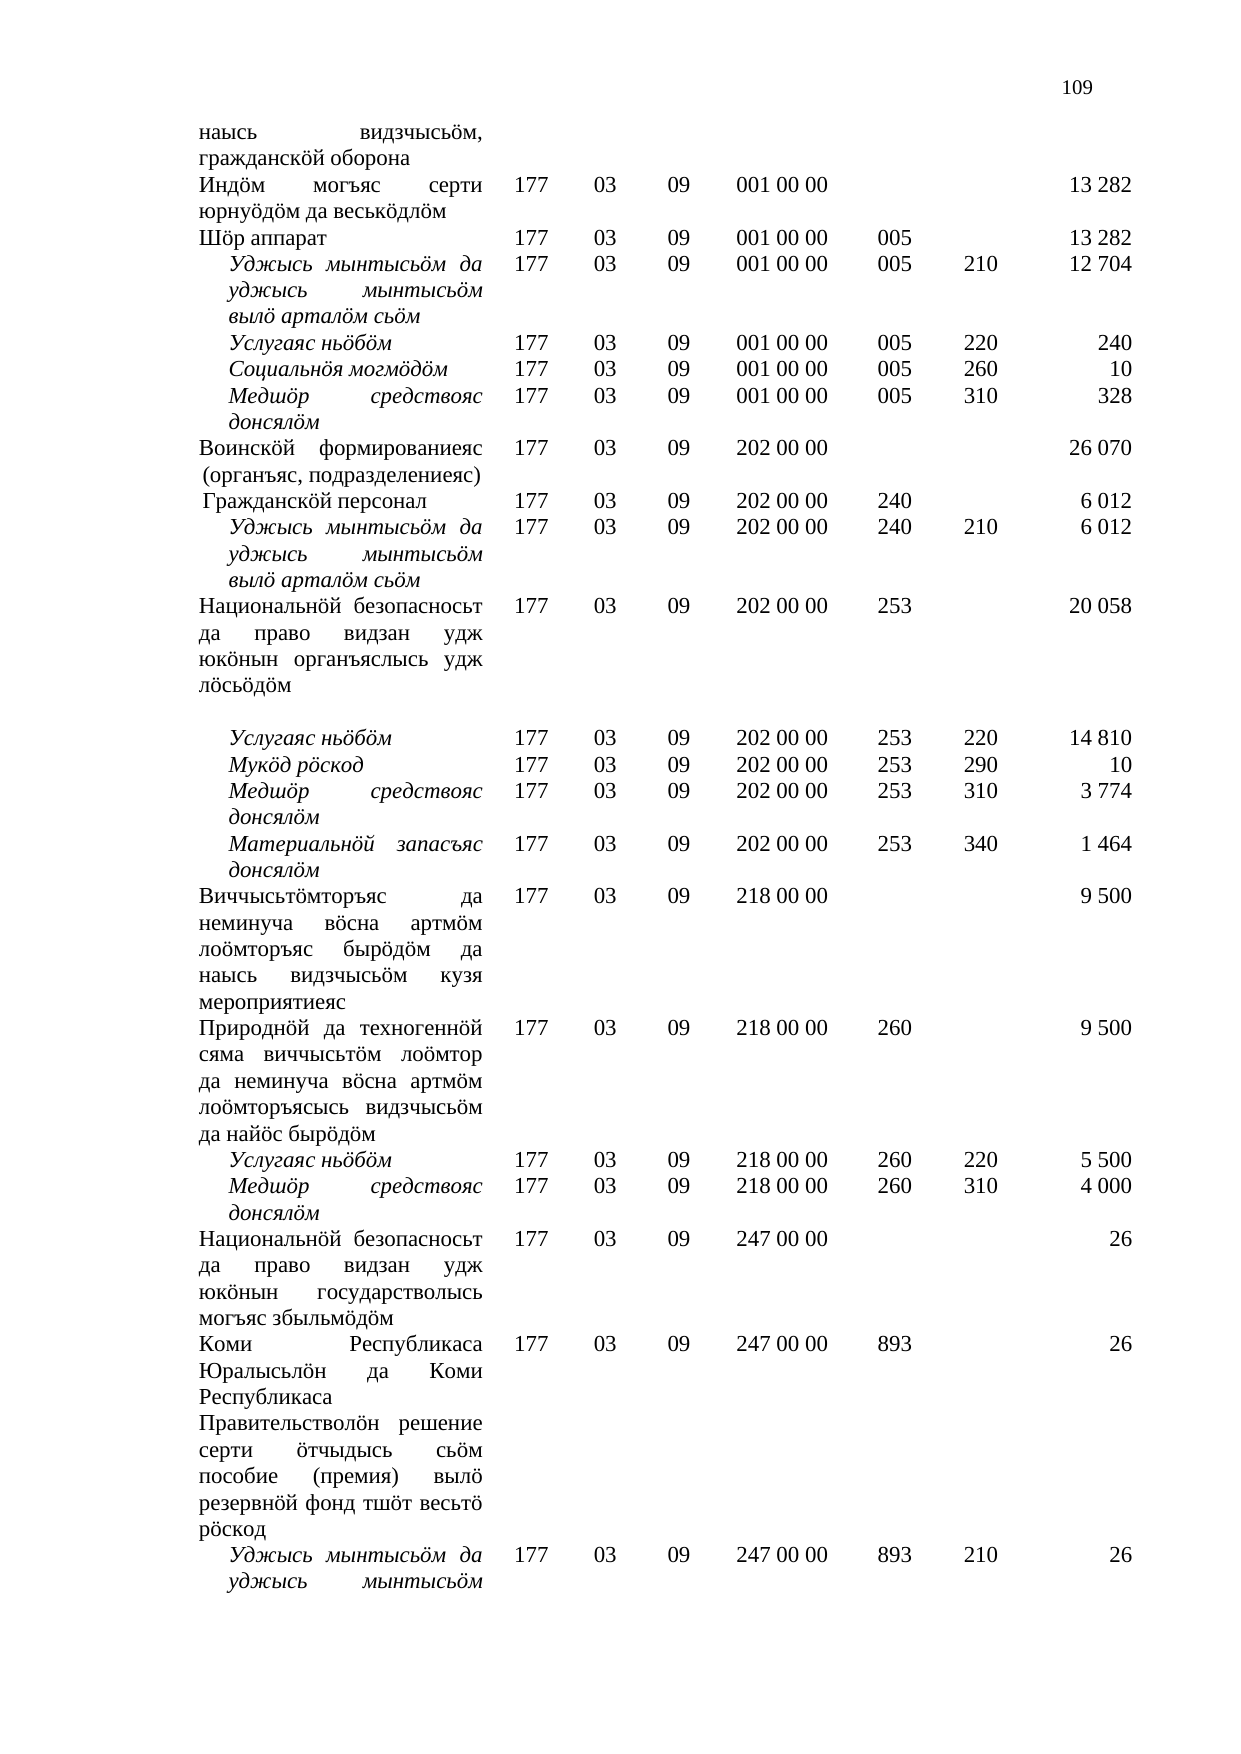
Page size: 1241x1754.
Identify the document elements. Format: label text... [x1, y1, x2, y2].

table_cell 09 [642, 329, 716, 355]
table_cell 177 [494, 724, 568, 751]
table_cell Шöр аппарат [188, 224, 494, 250]
table_cell 893 [849, 1330, 941, 1541]
table_cell [941, 883, 1021, 1014]
table_cell [1143, 118, 1193, 171]
table_cell 202 00 00 [716, 593, 848, 724]
table_cell 328 [1021, 382, 1143, 434]
table_cell 03 [568, 1014, 642, 1146]
table_cell 247 00 00 [716, 1541, 848, 1594]
table_cell Уджысь мынтысьöм да уджысь мынтысьöм вылö арталöм сьöм [188, 514, 494, 592]
table_cell Виччысьтöмторъяс да неминуча вöсна артмöм лоöмторъяс бырöдöм да наысь видзчысьöм кузя мероприятиеяс [188, 883, 494, 1014]
table_cell 03 [568, 382, 642, 434]
table_cell 5 500 [1021, 1146, 1143, 1172]
table_cell 09 [642, 250, 716, 329]
table_cell 09 [642, 355, 716, 382]
table_cell 09 [642, 593, 716, 724]
table_cell 26 070 [1021, 434, 1143, 487]
table_cell Услугаяс ньöбöм [188, 1146, 494, 1172]
table_cell 310 [941, 777, 1021, 830]
table_cell [1143, 1146, 1193, 1172]
table_cell 03 [568, 171, 642, 223]
table_cell 218 00 00 [716, 1172, 848, 1225]
table_cell 001 00 00 [716, 250, 848, 329]
table_cell 13 282 [1021, 171, 1143, 223]
table_cell Медшöр средствояс донсялöм [188, 382, 494, 434]
table_cell 6 012 [1021, 487, 1143, 513]
table_cell 218 00 00 [716, 883, 848, 1014]
table_cell Воинскöй формированиеяс (органъяс, подразделениеяс) [188, 434, 494, 487]
table_cell [1143, 514, 1193, 592]
table_cell [1143, 434, 1193, 487]
table_cell [1143, 1330, 1193, 1541]
table_cell 177 [494, 434, 568, 487]
table_cell 260 [849, 1146, 941, 1172]
table_cell 001 00 00 [716, 329, 848, 355]
table_cell 03 [568, 1330, 642, 1541]
table_cell 005 [849, 329, 941, 355]
table_cell 177 [494, 355, 568, 382]
table_cell 09 [642, 487, 716, 513]
table_cell 03 [568, 1146, 642, 1172]
table_cell 218 00 00 [716, 1014, 848, 1146]
table_cell 03 [568, 593, 642, 724]
table_cell [849, 171, 941, 223]
table_cell 4 000 [1021, 1172, 1143, 1225]
table_cell [941, 171, 1021, 223]
table_cell 253 [849, 724, 941, 751]
table_cell 210 [941, 514, 1021, 592]
table_cell [1143, 830, 1193, 882]
table_cell [849, 118, 941, 171]
table_cell 220 [941, 724, 1021, 751]
table_cell 220 [941, 1146, 1021, 1172]
table_cell 260 [849, 1172, 941, 1225]
table_cell [1143, 1541, 1193, 1594]
table_cell 202 00 00 [716, 514, 848, 592]
table_cell 177 [494, 171, 568, 223]
table_cell 001 00 00 [716, 224, 848, 250]
table_cell [1143, 487, 1193, 513]
table_cell 09 [642, 777, 716, 830]
table_cell 09 [642, 724, 716, 751]
table_cell [941, 118, 1021, 171]
table_cell Мукöд рöскод [188, 751, 494, 777]
table_cell 6 012 [1021, 514, 1143, 592]
table_cell 09 [642, 1541, 716, 1594]
table_cell 202 00 00 [716, 777, 848, 830]
table_cell 09 [642, 434, 716, 487]
table_cell [849, 434, 941, 487]
table_cell 260 [941, 355, 1021, 382]
table_cell 3 774 [1021, 777, 1143, 830]
table_cell 09 [642, 751, 716, 777]
table_cell [1143, 1172, 1193, 1225]
table_cell 240 [849, 514, 941, 592]
table_cell 177 [494, 751, 568, 777]
table_cell 210 [941, 1541, 1021, 1594]
table_cell 177 [494, 1541, 568, 1594]
table_cell 340 [941, 830, 1021, 882]
table_cell 202 00 00 [716, 830, 848, 882]
table_cell 253 [849, 593, 941, 724]
table_cell 09 [642, 382, 716, 434]
table_cell [1143, 1225, 1193, 1330]
table_cell 260 [849, 1014, 941, 1146]
table_cell 03 [568, 355, 642, 382]
table_cell [1143, 883, 1193, 1014]
table_cell 177 [494, 382, 568, 434]
table_cell [1143, 355, 1193, 382]
table_cell [1143, 777, 1193, 830]
table_cell 10 [1021, 355, 1143, 382]
table_cell 005 [849, 250, 941, 329]
table_cell [1021, 118, 1143, 171]
table_cell 005 [849, 355, 941, 382]
table_cell 001 00 00 [716, 171, 848, 223]
table_cell [1143, 250, 1193, 329]
table_cell 247 00 00 [716, 1225, 848, 1330]
table_cell 177 [494, 514, 568, 592]
table_cell 09 [642, 1014, 716, 1146]
table_cell 893 [849, 1541, 941, 1594]
table_cell 177 [494, 487, 568, 513]
table_cell 177 [494, 224, 568, 250]
table_cell 09 [642, 830, 716, 882]
table_cell [941, 1225, 1021, 1330]
table_cell [1143, 593, 1193, 724]
table_cell 177 [494, 1014, 568, 1146]
table_cell 03 [568, 514, 642, 592]
table_cell Коми Республикаса Юралысьлöн да Коми Республикаса Правительстволöн решение серти öтчыдысь сьöм пособие (премия) вылö резервнöй фонд тшöт весьтö рöскод [188, 1330, 494, 1541]
table_cell [941, 434, 1021, 487]
table_cell 03 [568, 1225, 642, 1330]
table_cell 220 [941, 329, 1021, 355]
table_cell 177 [494, 777, 568, 830]
table_cell [642, 118, 716, 171]
table_cell 26 [1021, 1225, 1143, 1330]
table_cell 177 [494, 593, 568, 724]
table_cell Индöм могъяс серти юрнуöдöм да веськöдлöм [188, 171, 494, 223]
table_cell 202 00 00 [716, 751, 848, 777]
table_cell 03 [568, 487, 642, 513]
table_cell 14 810 [1021, 724, 1143, 751]
table_cell 26 [1021, 1330, 1143, 1541]
table_cell 253 [849, 751, 941, 777]
table_cell Материальнöй запасъяс донсялöм [188, 830, 494, 882]
table_cell 9 500 [1021, 883, 1143, 1014]
table_cell 09 [642, 1172, 716, 1225]
table_cell [941, 593, 1021, 724]
table_cell 09 [642, 1146, 716, 1172]
table_cell 09 [642, 224, 716, 250]
table_cell 001 00 00 [716, 355, 848, 382]
table_cell [716, 118, 848, 171]
table_cell 240 [1021, 329, 1143, 355]
table_cell 177 [494, 1330, 568, 1541]
table_cell 253 [849, 777, 941, 830]
table_cell 310 [941, 382, 1021, 434]
table_cell 290 [941, 751, 1021, 777]
table_cell наысь видзчысьöм, гражданскöй оборона [188, 118, 494, 171]
table_cell 03 [568, 250, 642, 329]
table_cell 09 [642, 1225, 716, 1330]
table_cell 177 [494, 1225, 568, 1330]
table_cell 09 [642, 171, 716, 223]
table_cell [941, 1014, 1021, 1146]
table_cell 26 [1021, 1541, 1143, 1594]
table_cell Услугаяс ньöбöм [188, 724, 494, 751]
table_cell 09 [642, 1330, 716, 1541]
table_cell 177 [494, 250, 568, 329]
table_cell 20 058 [1021, 593, 1143, 724]
table_cell Социальнöя могмöдöм [188, 355, 494, 382]
table_cell [849, 1225, 941, 1330]
table_cell [1143, 329, 1193, 355]
table_cell 03 [568, 883, 642, 1014]
table_cell 202 00 00 [716, 724, 848, 751]
table_cell [494, 118, 568, 171]
table_cell 03 [568, 777, 642, 830]
table_cell Национальнöй безопасносьт да право видзан удж юкöнын государстволысь могъяс збыльмöдöм [188, 1225, 494, 1330]
table_cell [1143, 724, 1193, 751]
table_cell [1143, 171, 1193, 223]
table_cell 1 464 [1021, 830, 1143, 882]
table_cell [568, 118, 642, 171]
table_cell 202 00 00 [716, 434, 848, 487]
table_cell 240 [849, 487, 941, 513]
table_cell 005 [849, 224, 941, 250]
table_cell 03 [568, 434, 642, 487]
table_cell 001 00 00 [716, 382, 848, 434]
table_cell [849, 883, 941, 1014]
table_cell 9 500 [1021, 1014, 1143, 1146]
table_cell 177 [494, 329, 568, 355]
table_cell 005 [849, 382, 941, 434]
table_cell Уджысь мынтысьöм да уджысь мынтысьöм вылö арталöм сьöм [188, 250, 494, 329]
table_cell Гражданскöй персонал [188, 487, 494, 513]
table_cell 202 00 00 [716, 487, 848, 513]
table_cell 03 [568, 224, 642, 250]
table_cell Медшöр средствояс донсялöм [188, 1172, 494, 1225]
table_cell 253 [849, 830, 941, 882]
table_cell 13 282 [1021, 224, 1143, 250]
table_cell 03 [568, 830, 642, 882]
table_cell 177 [494, 1146, 568, 1172]
table_cell 210 [941, 250, 1021, 329]
table_cell [1143, 224, 1193, 250]
table_cell 09 [642, 514, 716, 592]
table_cell [941, 1330, 1021, 1541]
table_cell Уджысь мынтысьöм да уджысь мынтысьöм [188, 1541, 494, 1594]
table_cell 03 [568, 751, 642, 777]
table_cell Медшöр средствояс донсялöм [188, 777, 494, 830]
table_cell [1143, 382, 1193, 434]
table_cell Национальнöй безопасносьт да право видзан удж юкöнын органъяслысь удж лöсьöдöм [188, 593, 494, 724]
table_cell 12 704 [1021, 250, 1143, 329]
table_cell 03 [568, 724, 642, 751]
table_cell 09 [642, 883, 716, 1014]
table_cell 177 [494, 830, 568, 882]
table_cell [1143, 751, 1193, 777]
table_cell [941, 224, 1021, 250]
table_cell [1143, 1014, 1193, 1146]
table_cell [941, 487, 1021, 513]
table_cell 177 [494, 1172, 568, 1225]
table_cell Природнöй да техногеннöй сяма виччысьтöм лоöмтор да неминуча вöсна артмöм лоöмторъясысь видзчысьöм да найöс бырöдöм [188, 1014, 494, 1146]
table_cell 03 [568, 329, 642, 355]
table_cell 218 00 00 [716, 1146, 848, 1172]
table_cell 03 [568, 1541, 642, 1594]
table_cell 177 [494, 883, 568, 1014]
table_cell 03 [568, 1172, 642, 1225]
table_cell Услугаяс ньöбöм [188, 329, 494, 355]
table_cell 247 00 00 [716, 1330, 848, 1541]
table_cell 10 [1021, 751, 1143, 777]
table_cell 310 [941, 1172, 1021, 1225]
